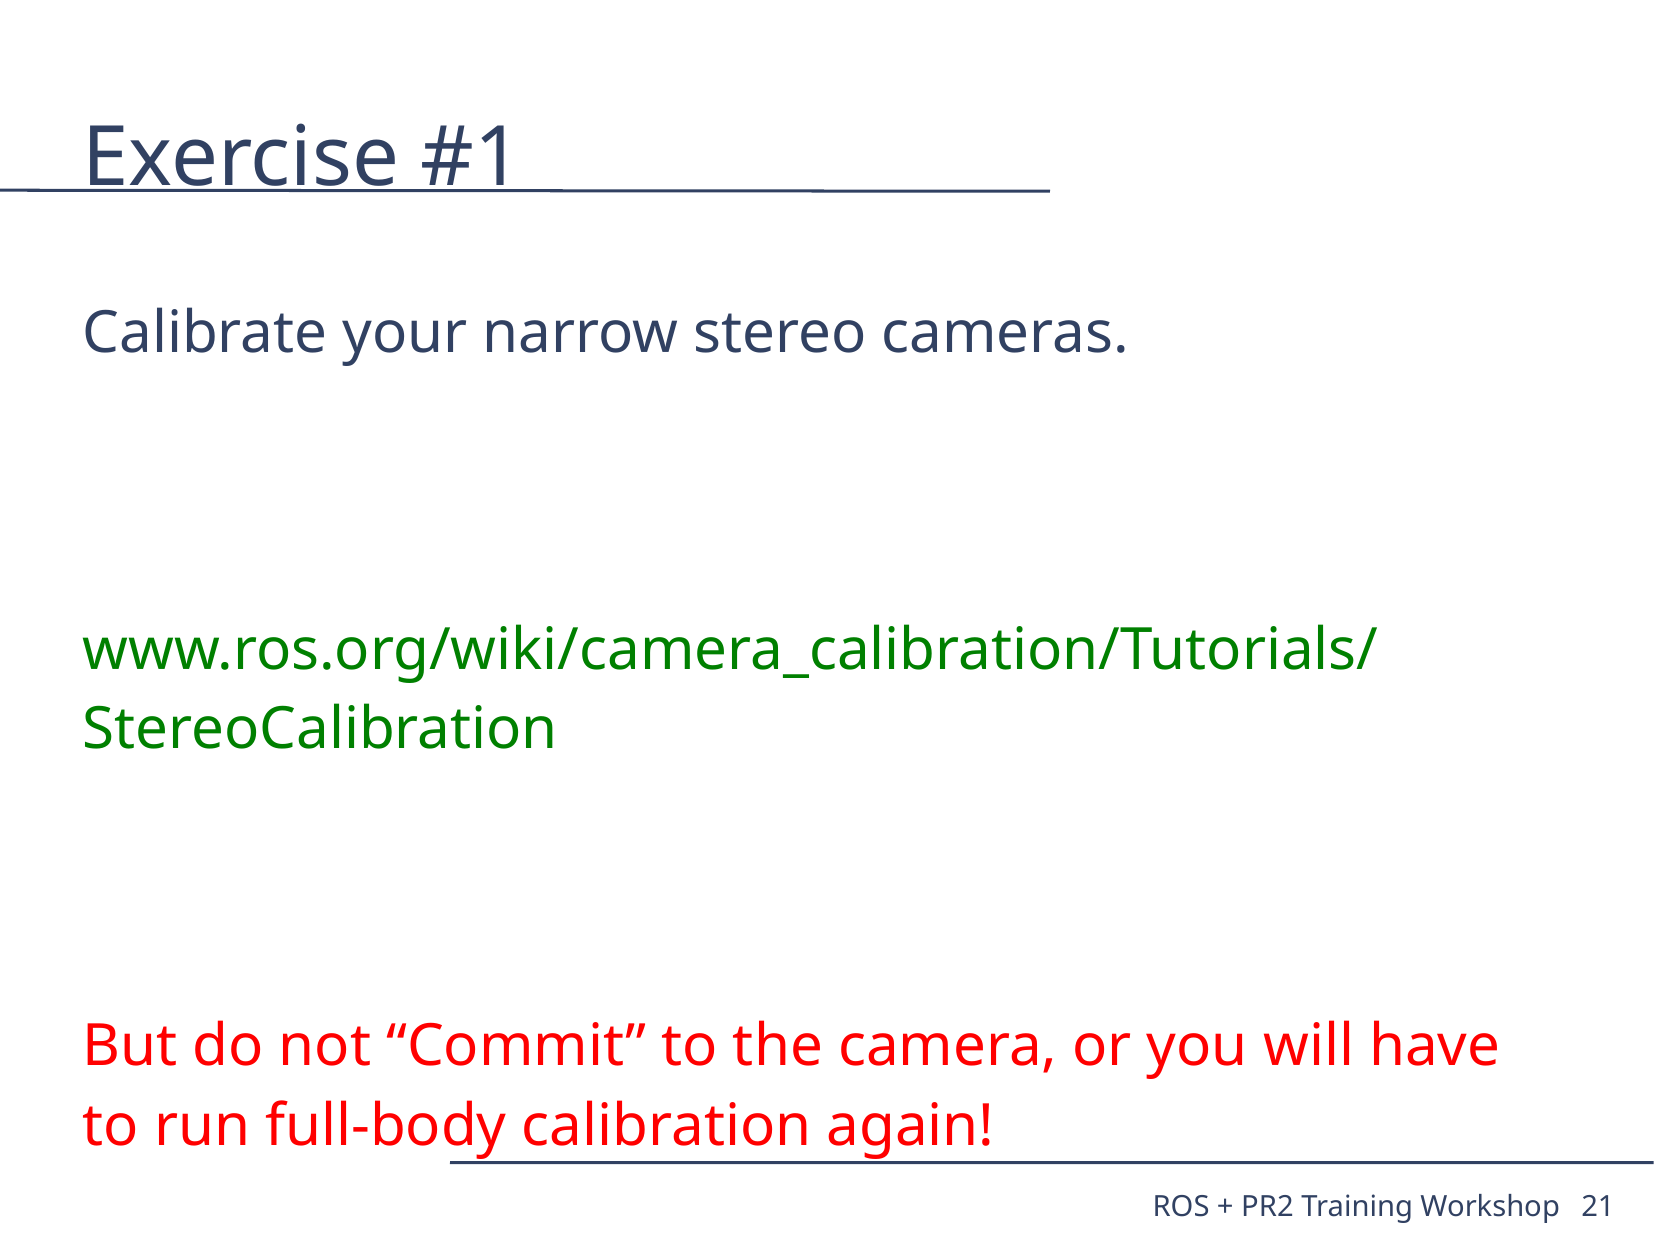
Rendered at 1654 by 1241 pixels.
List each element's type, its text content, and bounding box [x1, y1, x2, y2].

title Exercise #1 [82, 56, 1576, 250]
list Calibrate your narrow stereo cameras. www.ros.org/wiki/camera_calibration/Tutorials/ StereoCalibration But do not “Commit” to the camera, or you will have to run full-body calibration again! [82, 290, 1571, 1109]
